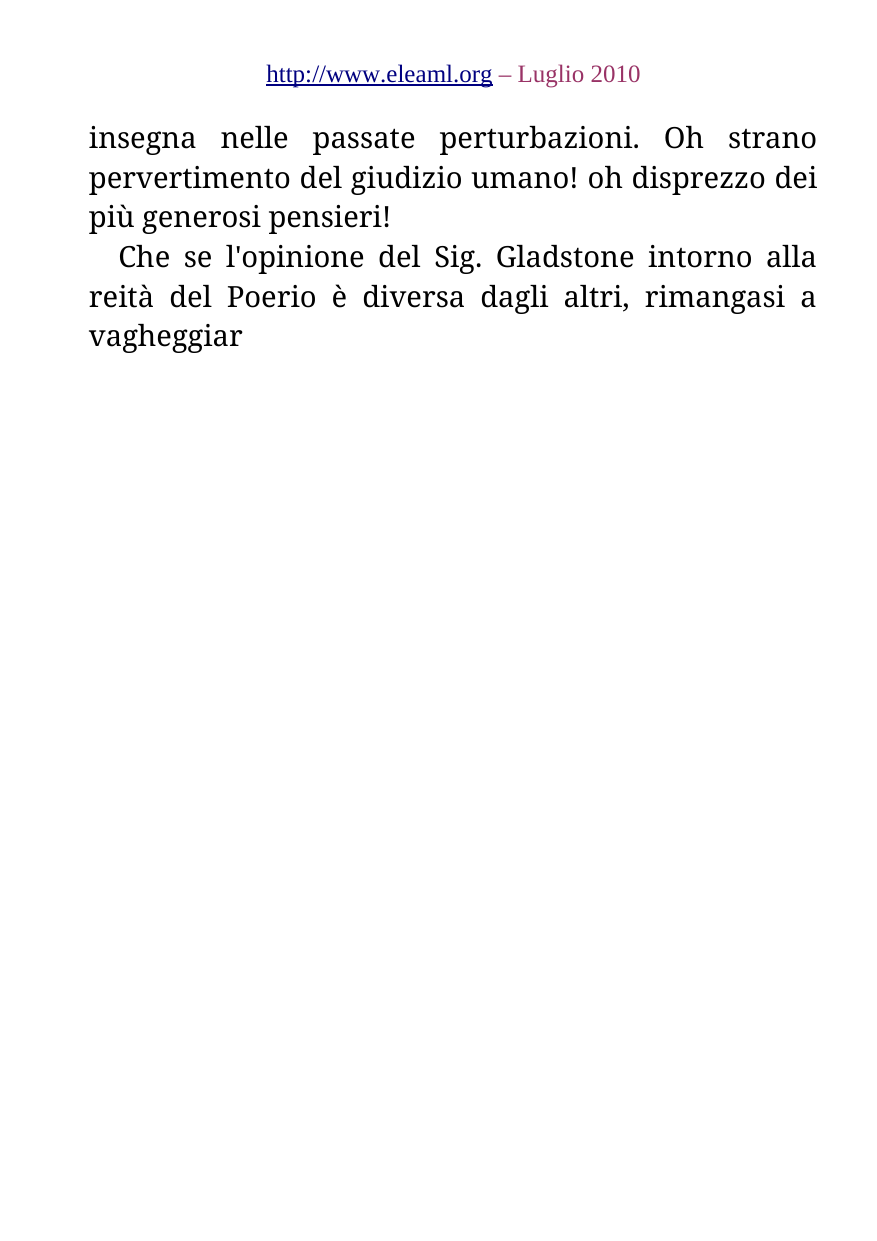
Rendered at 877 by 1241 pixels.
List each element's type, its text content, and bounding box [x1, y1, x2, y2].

text insegna nelle passate perturbazioni. Oh strano pervertimento del giudizio umano! oh disprezzo dei più generosi pensieri! [89, 117, 818, 236]
text Che se l'opinione del Sig. Gladstone intorno alla reità del Poerio è diversa dagli altri, rimangasi a vagheggiar [89, 236, 818, 355]
